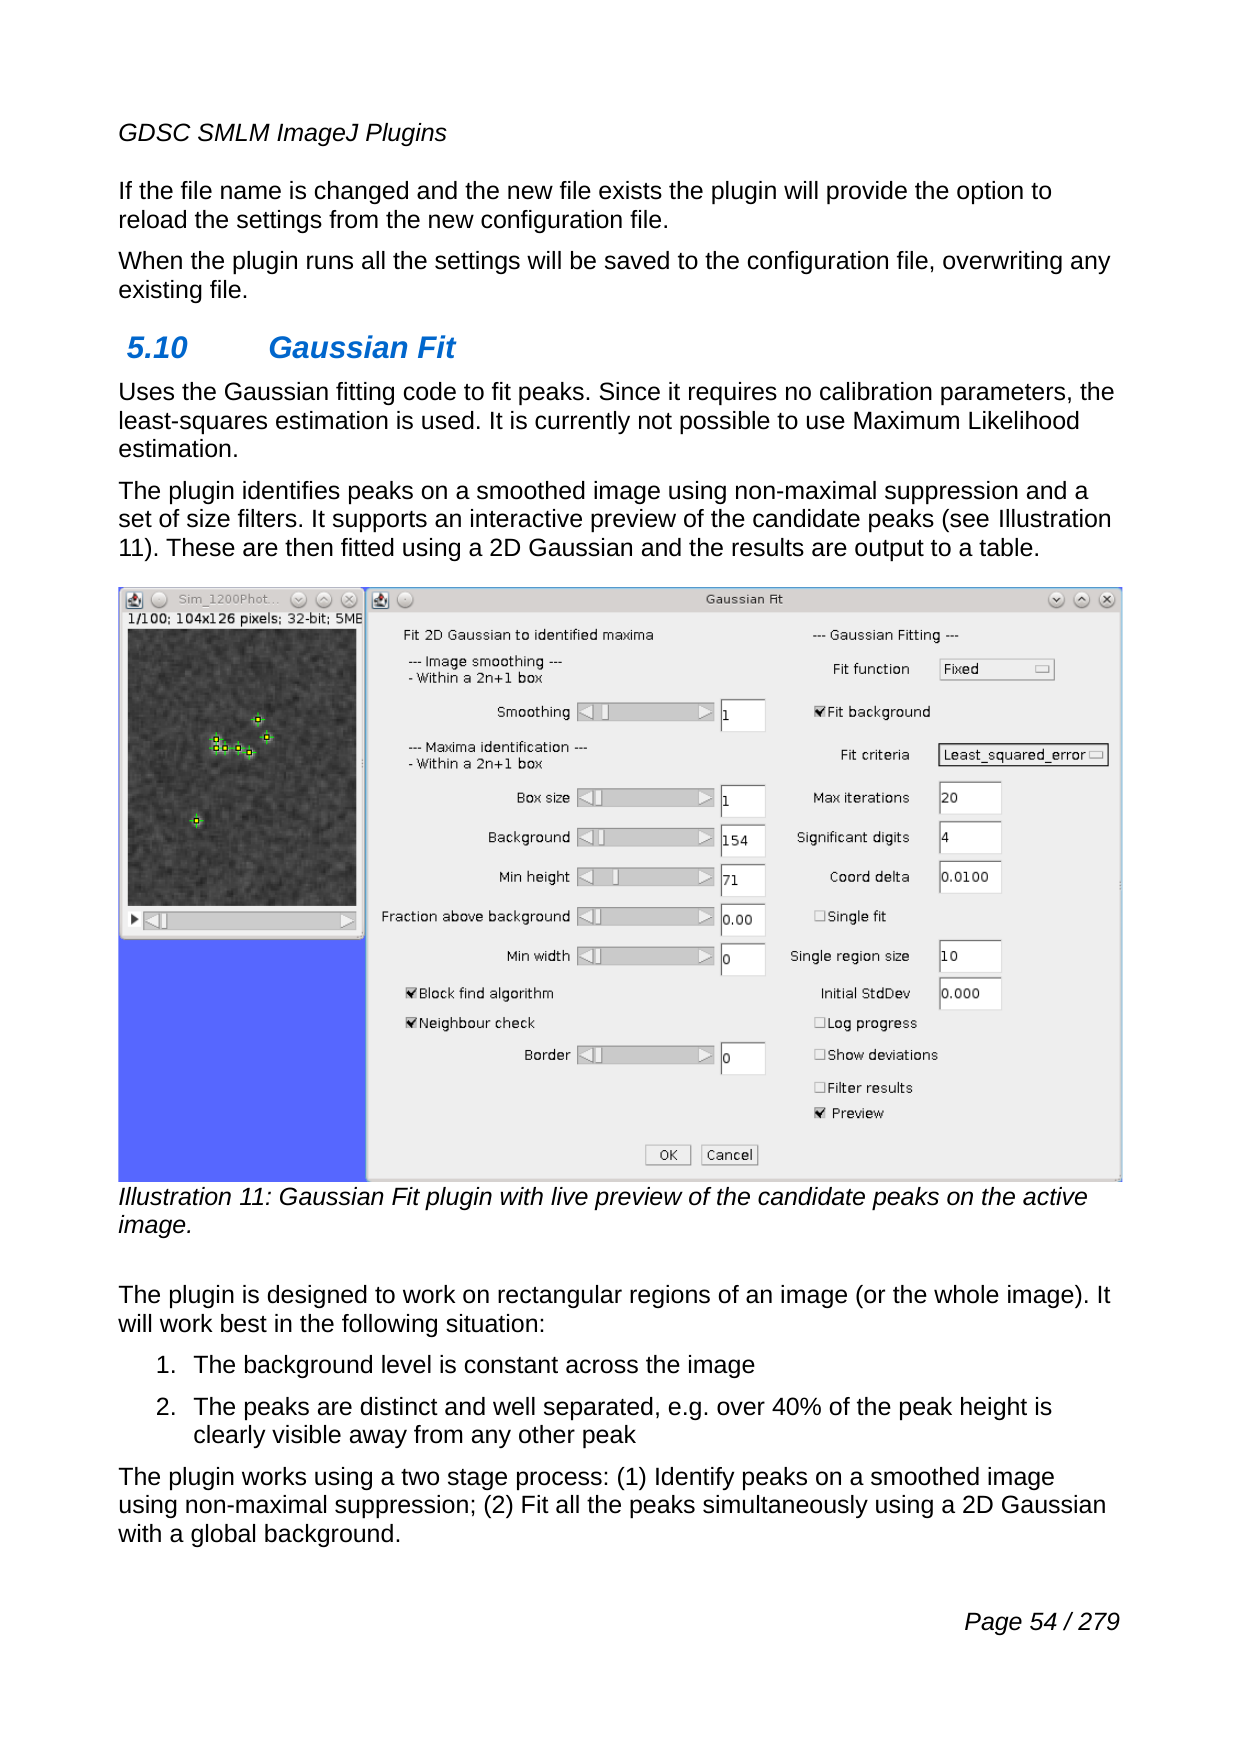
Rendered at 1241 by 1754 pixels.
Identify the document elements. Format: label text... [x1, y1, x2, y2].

list The background level is constant across the image [156, 1350, 1122, 1379]
picture [118, 587, 1123, 1182]
text If the file name is changed and the new file exists the plugin will provide the option to reload the settings from the new configuration file. [118, 176, 1122, 234]
text Illustration 11: Gaussian Fit plugin with live preview of the candidate peaks on the active image. [118, 1182, 1122, 1239]
text When the plugin runs all the settings will be saved to the configuration file, overwriting any existing file. [118, 246, 1122, 304]
text The plugin works using a two stage process: (1) Identify peaks on a smoothed image using non-maximal suppression; (2) Fit all the peaks simultaneously using a 2D Gaussian with a global background. [118, 1461, 1122, 1548]
text The plugin identifies peaks on a smoothed image using non-maximal suppression and a set of size filters. It supports an interactive preview of the candidate peaks (see Illustration 11). These are then fitted using a 2D Gaussian and the results are output to a table. [118, 476, 1122, 562]
text The plugin is designed to work on rectangular regions of an image (or the whole image). It will work best in the following situation: [118, 1280, 1122, 1338]
list The peaks are distinct and well separated, e.g. over 40% of the peak height is clearly visible away from any other peak [156, 1391, 1122, 1449]
subtitle Gaussian Fit [118, 329, 1122, 364]
text Uses the Gaussian fitting code to fit peaks. Since it requires no calibration parameters, the least-squares estimation is used. It is currently not possible to use Maximum Likelihood estimation. [118, 377, 1122, 463]
